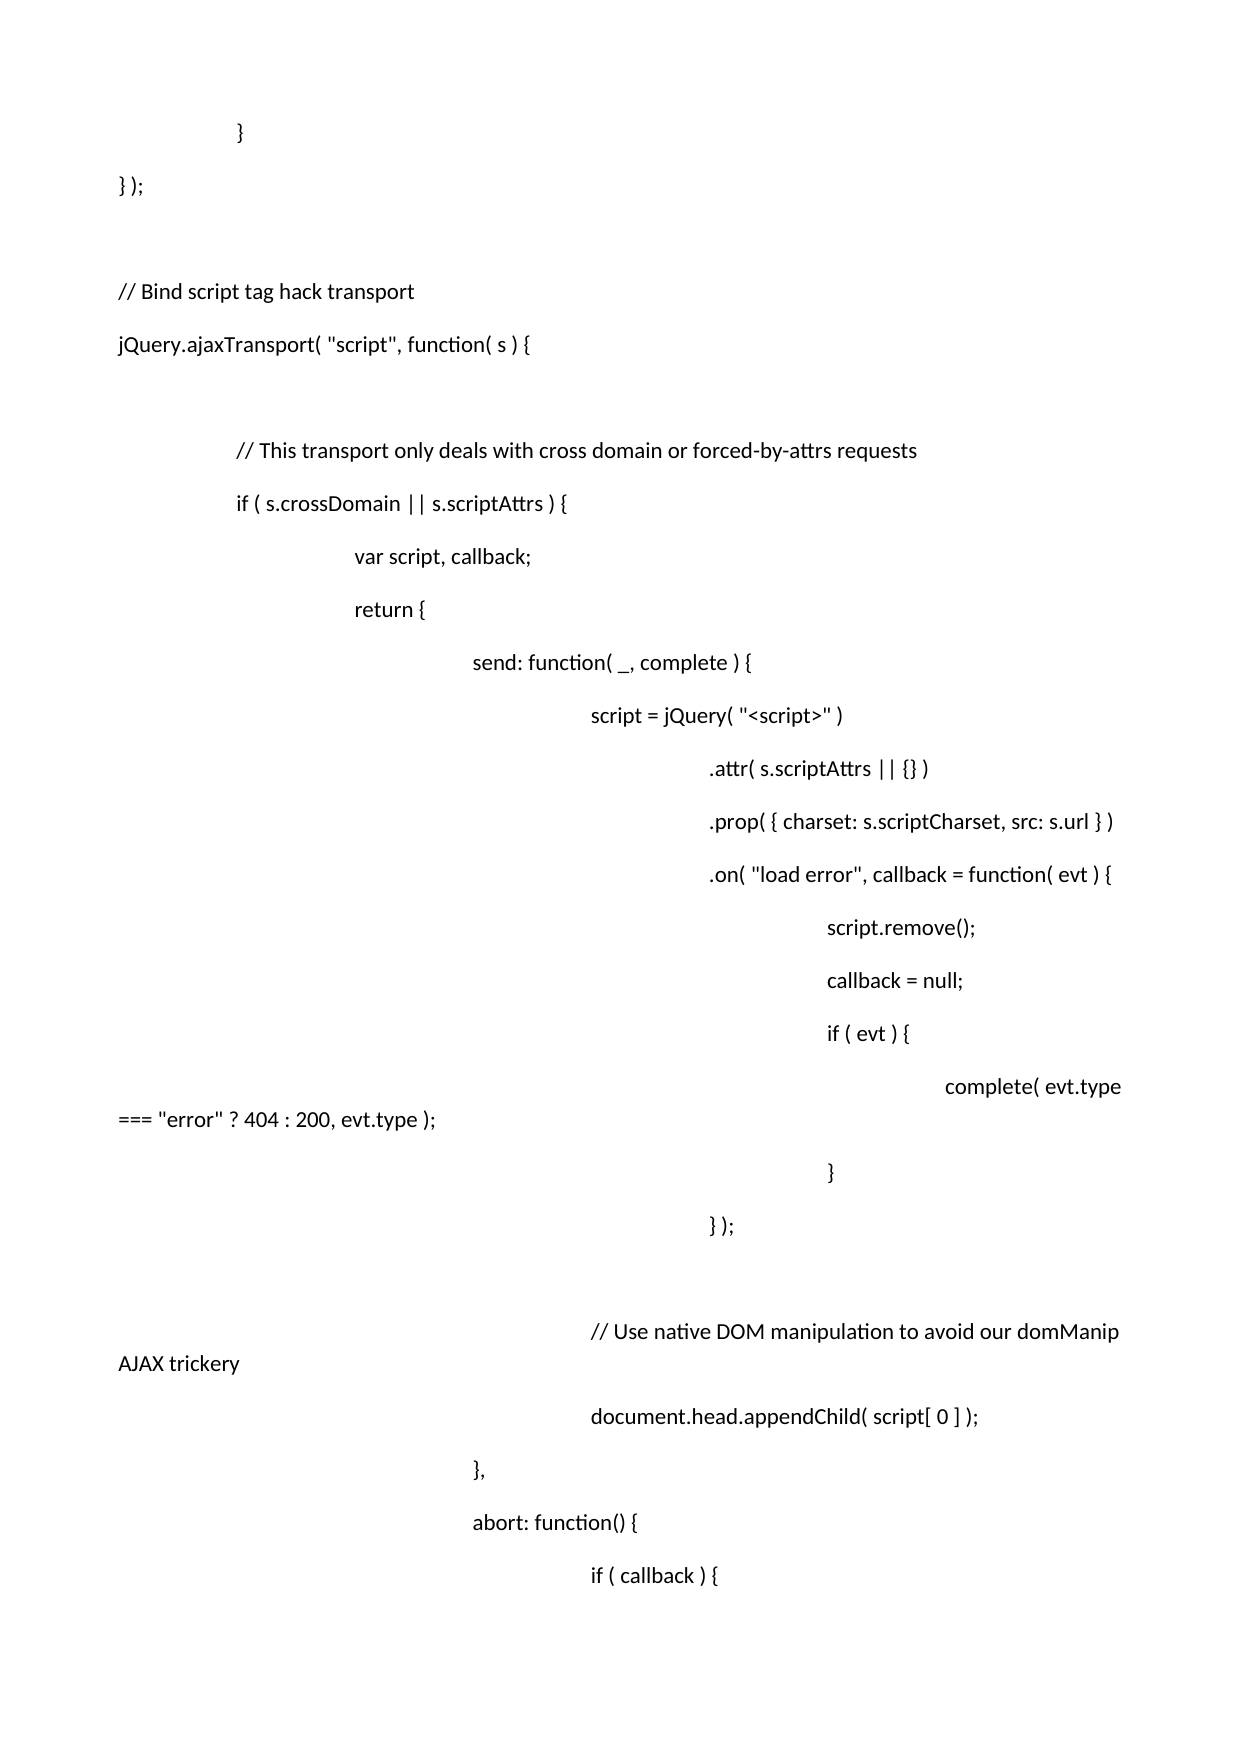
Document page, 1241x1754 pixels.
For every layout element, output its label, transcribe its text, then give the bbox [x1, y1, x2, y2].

text if ( evt ) { [118, 1019, 1122, 1047]
text jQuery.ajaxTransport( "script", function( s ) { [118, 330, 1122, 358]
text .attr( s.scriptAttrs || {} ) [118, 754, 1122, 782]
text document.head.appendChild( script[ 0 ] ); [118, 1402, 1122, 1430]
text } [118, 1158, 1122, 1186]
text .prop( { charset: s.scriptCharset, src: s.url } ) [118, 807, 1122, 835]
text callback = null; [118, 966, 1122, 994]
text // Bind script tag hack transport [118, 277, 1122, 305]
text send: function( _, complete ) { [118, 648, 1122, 676]
text return { [118, 595, 1122, 623]
text }, [118, 1455, 1122, 1483]
text var script, callback; [118, 542, 1122, 570]
text script.remove(); [118, 913, 1122, 941]
text } [118, 118, 1122, 146]
text script = jQuery( "<script>" ) [118, 701, 1122, 729]
text } ); [118, 171, 1122, 199]
text .on( "load error", callback = function( evt ) { [118, 860, 1122, 888]
text if ( callback ) { [118, 1561, 1122, 1589]
text } ); [118, 1211, 1122, 1239]
text // This transport only deals with cross domain or forced-by-attrs requests [118, 436, 1122, 464]
text if ( s.crossDomain || s.scriptAttrs ) { [118, 489, 1122, 517]
text abort: function() { [118, 1508, 1122, 1536]
text // Use native DOM manipulation to avoid our domManip AJAX trickery [118, 1317, 1122, 1377]
text complete( evt.type === "error" ? 404 : 200, evt.type ); [118, 1072, 1122, 1133]
